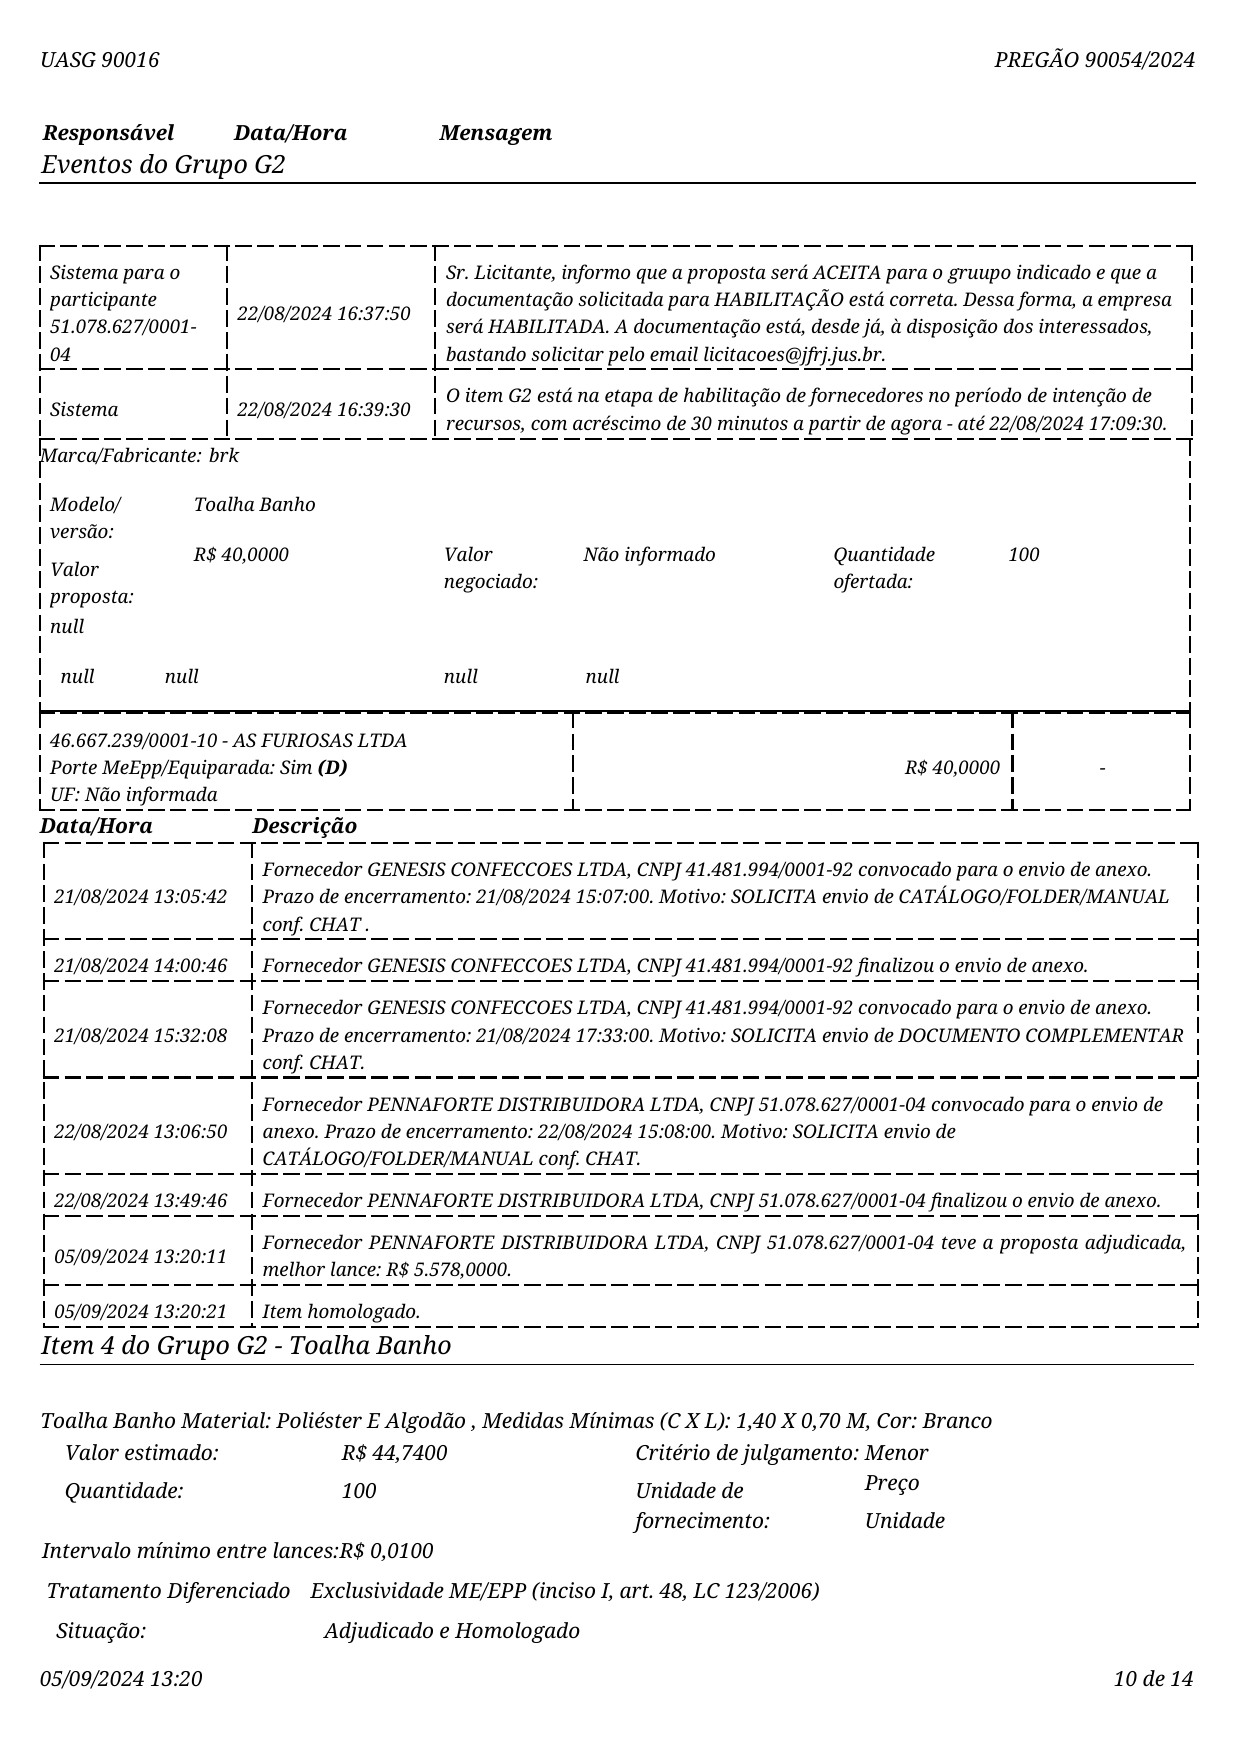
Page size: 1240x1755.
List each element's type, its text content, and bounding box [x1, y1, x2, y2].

table_cell O item G2 está na etapa de habilitação de fornecedores no período de intenção de recursos, com acréscimo de 30 minutos a partir de agora - até 22/08/2024 17:09:30. [435, 368, 1192, 437]
table_cell R$ 40,0000 [182, 538, 435, 611]
table_cell [998, 489, 1189, 538]
table_header Sr. Licitante, informo que a proposta será ACEITA para o gruupo indicado e que a documentação solicitada para HABILITAÇÃO está correta. Dessa forma, a empresa será HABILITADA. A documentação está, desde já, à disposição dos interessados, bastando solicitar pelo email licitacoes@jfrj.jus.br. [435, 245, 1192, 368]
table_cell Modelo/versão: Valor proposta: [40, 489, 182, 611]
table_cell Não informado [575, 538, 833, 611]
table_header [833, 440, 998, 489]
table_cell 22/08/2024 13:49:46 [44, 1173, 252, 1215]
table_cell Fornecedor PENNAFORTE DISTRIBUIDORA LTDA, CNPJ 51.078.627/0001-04 teve a proposta adjudicada, melhor lance: R$ 5.578,0000. [252, 1215, 1198, 1284]
table_cell Fornecedor GENESIS CONFECCOES LTDA, CNPJ 41.481.994/0001-92 finalizou o envio de anexo. [252, 938, 1198, 980]
table_cell 22/08/2024 16:39:30 [227, 368, 435, 437]
table_header Menor Preço Unidade [865, 1438, 971, 1537]
table_cell [435, 489, 575, 538]
table_header R$ 44,7400 100 [342, 1438, 635, 1537]
table_header Marca/Fabricante: brk [40, 440, 435, 489]
table_cell 100 [998, 538, 1189, 611]
table_header [998, 440, 1189, 489]
text Data/Hora Descrição [39, 811, 1196, 839]
table_cell [998, 611, 1189, 660]
table_cell null [40, 660, 154, 709]
table_cell Fornecedor GENESIS CONFECCOES LTDA, CNPJ 41.481.994/0001-92 convocado para o envio de anexo. Prazo de encerramento: 21/08/2024 17:33:00. Motivo: SOLICITA envio de DOCUMENTO COMPLEMENTAR conf. CHAT. [252, 980, 1198, 1076]
table_cell Toalha Banho [182, 489, 435, 538]
table_cell Fornecedor PENNAFORTE DISTRIBUIDORA LTDA, CNPJ 51.078.627/0001-04 finalizou o envio de anexo. [252, 1173, 1198, 1215]
table_header Fornecedor GENESIS CONFECCOES LTDA, CNPJ 41.481.994/0001-92 convocado para o envio de anexo. Prazo de encerramento: 21/08/2024 15:07:00. Motivo: SOLICITA envio de CATÁLOGO/FOLDER/MANUAL conf. CHAT . [252, 842, 1198, 938]
table_header [435, 440, 575, 489]
table_cell [998, 660, 1189, 709]
table_header [575, 440, 833, 489]
table_header 22/08/2024 16:37:50 [227, 245, 435, 368]
table_cell 21/08/2024 14:00:46 [44, 938, 252, 980]
text Intervalo mínimo entre lances: R$ 0,0100 [39, 1537, 1196, 1565]
text Tratamento Diferenciado Exclusividade ME/EPP (inciso I, art. 48, LC 123/2006) [39, 1576, 1196, 1605]
table_cell null [575, 660, 833, 709]
table_cell Sistema [40, 368, 227, 437]
table_header Sistema para o participante 51.078.627/0001-04 [40, 245, 227, 368]
table_cell [833, 611, 998, 660]
table_cell 21/08/2024 15:32:08 [44, 980, 252, 1076]
table_cell [435, 611, 575, 660]
table_header 46.667.239/0001-10 - AS FURIOSAS LTDA Porte MeEpp/Equiparada: Sim (D) UF: Não informada [40, 712, 573, 809]
table_cell 05/09/2024 13:20:11 [44, 1215, 252, 1284]
subtitle Item 4 do Grupo G2 - Toalha Banho [41, 1328, 1196, 1362]
table_header R$ 40,0000 [573, 712, 1012, 809]
table_header 21/08/2024 13:05:42 [44, 842, 252, 938]
table_header Critério de julgamento: Unidade de fornecimento: [635, 1438, 864, 1537]
table_cell 05/09/2024 13:20:21 [44, 1284, 252, 1326]
table_cell Valor negociado: [435, 538, 575, 611]
text Situação: Adjudicado e Homologado [39, 1616, 1196, 1645]
table_cell [575, 611, 833, 660]
text Toalha Banho Material: Poliéster E Algodão , Medidas Mínimas (C X L): 1,40 X 0,70 M, Cor: Branco [40, 1407, 1196, 1435]
table_cell Quantidade ofertada: [833, 538, 998, 611]
table_cell null [435, 660, 575, 709]
table_cell null [40, 611, 435, 660]
table_cell [575, 489, 833, 538]
table_cell Fornecedor PENNAFORTE DISTRIBUIDORA LTDA, CNPJ 51.078.627/0001-04 convocado para o envio de anexo. Prazo de encerramento: 22/08/2024 15:08:00. Motivo: SOLICITA envio de CATÁLOGO/FOLDER/MANUAL conf. CHAT. [252, 1076, 1198, 1173]
subtitle Eventos do Grupo G2 [41, 147, 1196, 181]
table_cell null [154, 660, 435, 709]
table_header Valor estimado: Quantidade: [65, 1438, 342, 1537]
table_cell [833, 660, 998, 709]
table_header - [1013, 712, 1189, 809]
table_cell Item homologado. [252, 1284, 1198, 1326]
table_cell 22/08/2024 13:06:50 [44, 1076, 252, 1173]
table_cell [833, 489, 998, 538]
